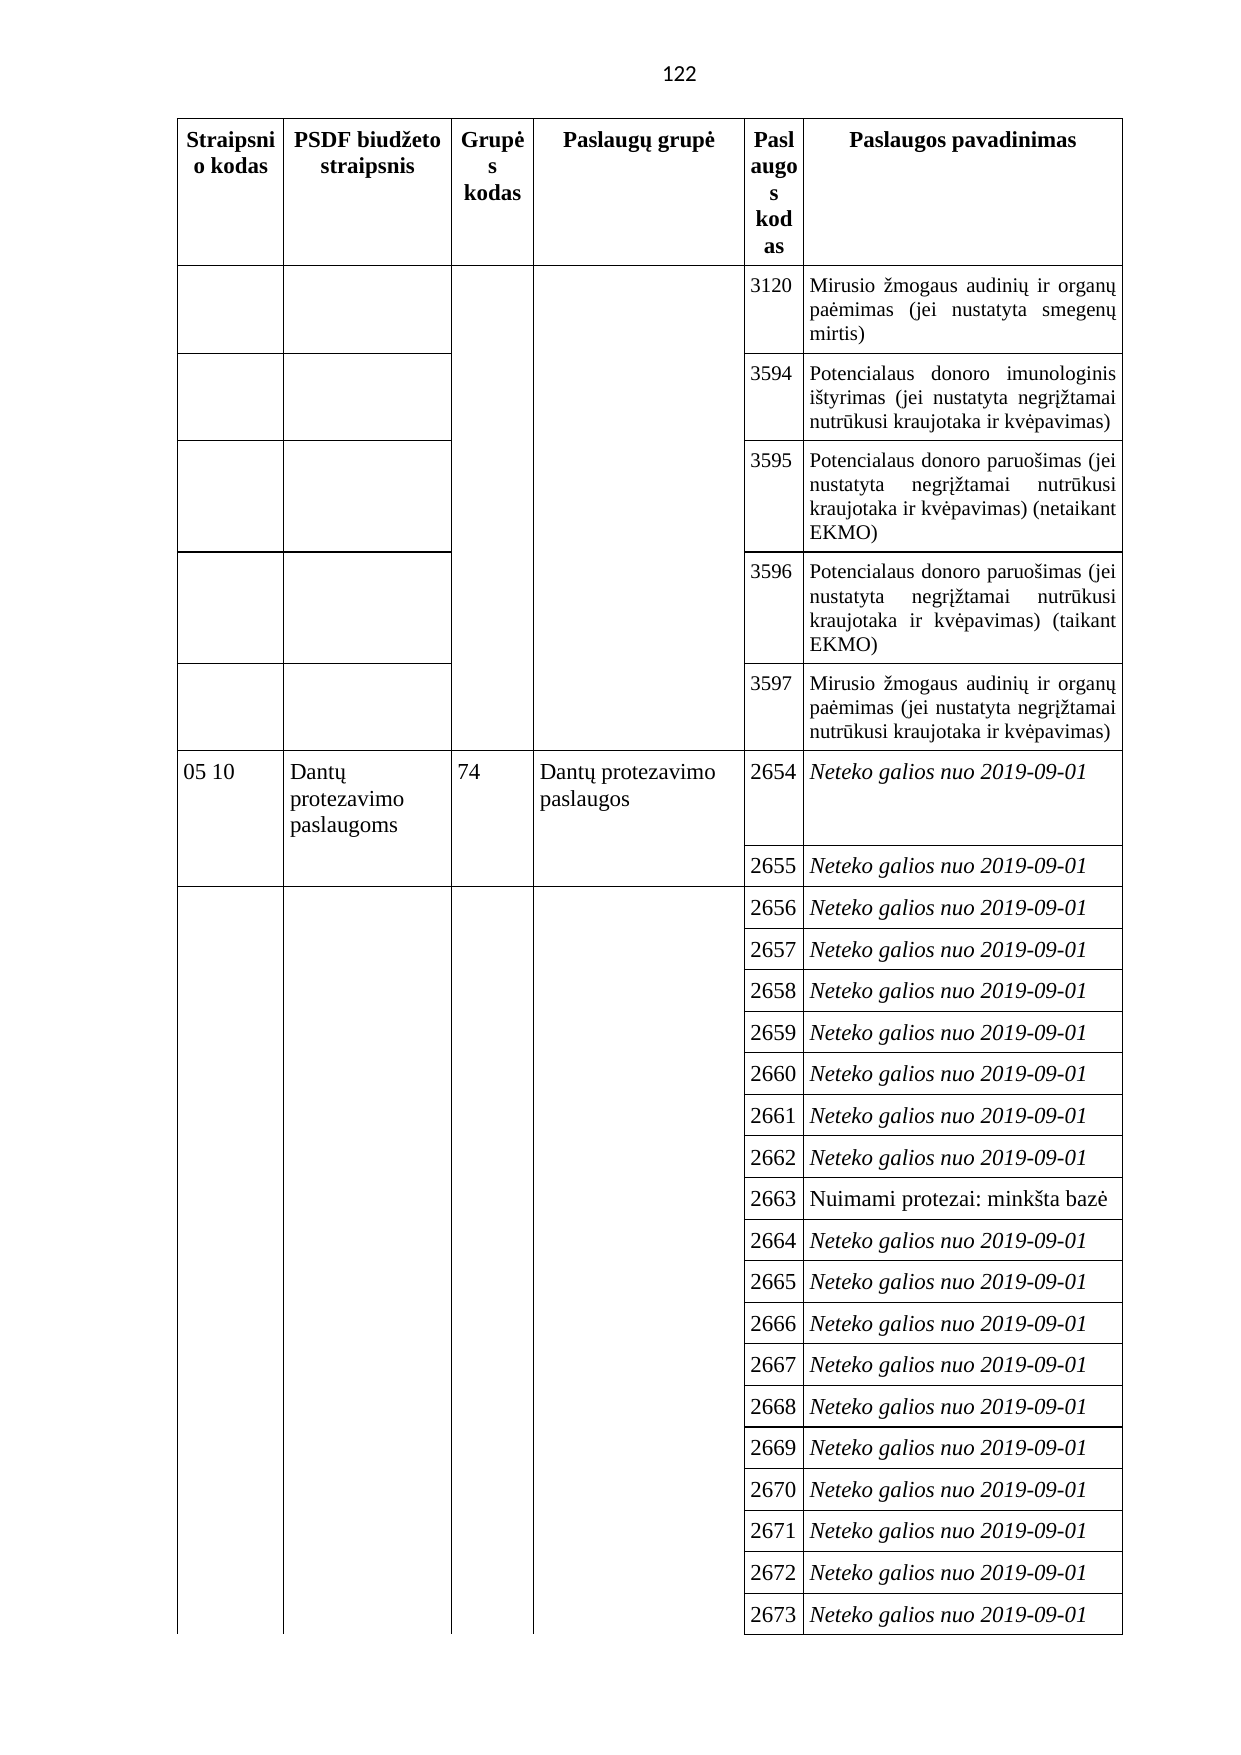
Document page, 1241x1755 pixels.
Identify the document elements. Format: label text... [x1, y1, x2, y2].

table_cell [178, 1011, 283, 1052]
table_cell [534, 1219, 744, 1260]
table_cell [534, 1135, 744, 1177]
table_cell [284, 1426, 451, 1468]
table_cell Neteko galios nuo 2019-09-01 [804, 1095, 1122, 1135]
table_cell [284, 1135, 451, 1177]
table_cell [452, 887, 533, 928]
table_cell [534, 928, 744, 969]
table_cell [178, 887, 283, 928]
table_cell [284, 1510, 451, 1551]
table_cell Mirusio žmogaus audinių ir organų paėmimas (jei nustatyta negrįžtamai nutrūkusi kraujotaka ir kvėpavimas) [804, 664, 1122, 750]
table_cell 3597 [745, 664, 803, 750]
table_cell [534, 1052, 744, 1094]
table_cell Neteko galios nuo 2019-09-01 [804, 1386, 1122, 1426]
table_cell [178, 441, 283, 551]
table_cell Neteko galios nuo 2019-09-01 [804, 929, 1122, 969]
table_header Straipsnio kodas [178, 119, 283, 265]
table_cell [452, 1011, 533, 1052]
table_cell 3596 [745, 553, 803, 663]
table_cell [452, 1260, 533, 1302]
table_header Paslaugos kodas [745, 119, 803, 265]
table_cell Neteko galios nuo 2019-09-01 [804, 1428, 1122, 1468]
table_cell [452, 1343, 533, 1385]
table_cell [452, 1593, 533, 1634]
table_cell Potencialaus donoro paruošimas (jei nustatyta negrįžtamai nutrūkusi kraujotaka ir kvėpavimas) (taikant EKMO) [804, 553, 1122, 663]
table_cell 2665 [745, 1261, 803, 1302]
table_cell [284, 1260, 451, 1302]
table_cell Neteko galios nuo 2019-09-01 [804, 887, 1122, 928]
table_cell Neteko galios nuo 2019-09-01 [804, 846, 1122, 886]
table_cell [534, 1593, 744, 1634]
table_cell [284, 1302, 451, 1343]
table_cell [178, 1260, 283, 1302]
table_cell [178, 1052, 283, 1094]
table_cell 2659 [745, 1012, 803, 1052]
table_cell [534, 1302, 744, 1343]
table_cell [284, 1011, 451, 1052]
table_cell Neteko galios nuo 2019-09-01 [804, 1012, 1122, 1052]
table_cell 2670 [745, 1469, 803, 1509]
table_cell 2666 [745, 1303, 803, 1343]
table_cell 3120 [745, 266, 803, 352]
table_cell [178, 1094, 283, 1135]
table_cell [452, 928, 533, 969]
table_cell Neteko galios nuo 2019-09-01 [804, 1303, 1122, 1343]
table_cell [452, 1302, 533, 1343]
table_cell 2654 [745, 751, 803, 844]
table_cell [178, 845, 283, 886]
table_cell [284, 553, 451, 663]
table_cell Neteko galios nuo 2019-09-01 [804, 1469, 1122, 1509]
table_header Grupės kodas [452, 119, 533, 265]
table_cell Neteko galios nuo 2019-09-01 [804, 1594, 1122, 1634]
table_cell 05 10 [178, 751, 283, 844]
table_cell [452, 1551, 533, 1593]
table_cell Neteko galios nuo 2019-09-01 [804, 1053, 1122, 1094]
table_cell [284, 969, 451, 1011]
table_cell [534, 1426, 744, 1468]
table_cell [534, 1510, 744, 1551]
table_cell [178, 1385, 283, 1426]
table_cell [178, 969, 283, 1011]
table_cell [284, 1385, 451, 1426]
table_cell [284, 1593, 451, 1634]
table_cell [178, 1593, 283, 1634]
table_cell [452, 1177, 533, 1218]
table_cell 2663 [745, 1178, 803, 1218]
table_cell [534, 1011, 744, 1052]
table_cell [284, 441, 451, 551]
table_cell [284, 1551, 451, 1593]
table_cell 74 [452, 751, 533, 844]
table_cell [178, 1426, 283, 1468]
table_cell [284, 1177, 451, 1218]
table_cell [284, 1343, 451, 1385]
table_cell [284, 887, 451, 928]
table_cell 2662 [745, 1136, 803, 1177]
table_cell Neteko galios nuo 2019-09-01 [804, 1220, 1122, 1260]
table_cell [452, 845, 533, 886]
table_cell Neteko galios nuo 2019-09-01 [804, 1511, 1122, 1551]
table_cell Potencialaus donoro imunologinis ištyrimas (jei nustatyta negrįžtamai nutrūkusi kraujotaka ir kvėpavimas) [804, 354, 1122, 440]
table_cell 2661 [745, 1095, 803, 1135]
table_cell [534, 1177, 744, 1218]
table_cell [284, 1219, 451, 1260]
table_cell [178, 354, 283, 440]
table_cell [534, 1260, 744, 1302]
table_cell 2668 [745, 1386, 803, 1426]
table_cell [284, 664, 451, 750]
table_cell [534, 1343, 744, 1385]
table_cell [284, 266, 451, 352]
table_cell [284, 1052, 451, 1094]
table_header Paslaugų grupė [534, 119, 744, 265]
table_cell Potencialaus donoro paruošimas (jei nustatyta negrįžtamai nutrūkusi kraujotaka ir kvėpavimas) (netaikant EKMO) [804, 441, 1122, 551]
table_cell Neteko galios nuo 2019-09-01 [804, 1344, 1122, 1385]
table_cell [284, 928, 451, 969]
table_cell 2657 [745, 929, 803, 969]
table_cell [452, 1385, 533, 1426]
table_cell Neteko galios nuo 2019-09-01 [804, 1552, 1122, 1593]
table_cell [178, 1468, 283, 1509]
table_cell 2671 [745, 1511, 803, 1551]
table_cell Mirusio žmogaus audinių ir organų paėmimas (jei nustatyta smegenų mirtis) [804, 266, 1122, 352]
table_cell [284, 1468, 451, 1509]
table_cell [534, 845, 744, 886]
table_cell [534, 887, 744, 928]
table_cell Nuimami protezai: minkšta bazė [804, 1178, 1122, 1218]
table_cell [452, 1135, 533, 1177]
table_cell [452, 266, 533, 750]
table_header Paslaugos pavadinimas [804, 119, 1122, 265]
table_cell Dantų protezavimo paslaugoms [284, 751, 451, 844]
table_cell [534, 1468, 744, 1509]
table_cell [534, 969, 744, 1011]
table_cell [178, 664, 283, 750]
table_cell [284, 1094, 451, 1135]
table_cell [534, 266, 744, 750]
table_cell [178, 1343, 283, 1385]
table_cell [452, 1468, 533, 1509]
table_cell 2672 [745, 1552, 803, 1593]
table_cell [178, 1510, 283, 1551]
table_cell Neteko galios nuo 2019-09-01 [804, 970, 1122, 1011]
table_cell [534, 1385, 744, 1426]
table_cell 2673 [745, 1594, 803, 1634]
table_cell [178, 1219, 283, 1260]
table_cell 2667 [745, 1344, 803, 1385]
table_cell 3595 [745, 441, 803, 551]
table_cell Neteko galios nuo 2019-09-01 [804, 751, 1122, 844]
table_cell [452, 1426, 533, 1468]
table_cell [178, 1135, 283, 1177]
table_cell Neteko galios nuo 2019-09-01 [804, 1136, 1122, 1177]
table_cell 2658 [745, 970, 803, 1011]
table_cell Dantų protezavimo paslaugos [534, 751, 744, 844]
table_cell 3594 [745, 354, 803, 440]
table_cell [284, 354, 451, 440]
table_cell 2656 [745, 887, 803, 928]
table_cell [452, 1510, 533, 1551]
table_header PSDF biudžeto straipsnis [284, 119, 451, 265]
table_cell [178, 553, 283, 663]
table_cell [452, 1094, 533, 1135]
table_cell [178, 928, 283, 969]
table_cell [452, 1219, 533, 1260]
table_cell Neteko galios nuo 2019-09-01 [804, 1261, 1122, 1302]
table_cell [452, 1052, 533, 1094]
table_cell [534, 1551, 744, 1593]
table_cell [452, 969, 533, 1011]
table_cell [178, 266, 283, 352]
table_cell 2655 [745, 846, 803, 886]
table_cell 2664 [745, 1220, 803, 1260]
table_cell 2669 [745, 1428, 803, 1468]
table_cell [178, 1551, 283, 1593]
table_cell [178, 1302, 283, 1343]
table_cell 2660 [745, 1053, 803, 1094]
table_cell [284, 845, 451, 886]
table_cell [178, 1177, 283, 1218]
table_cell [534, 1094, 744, 1135]
